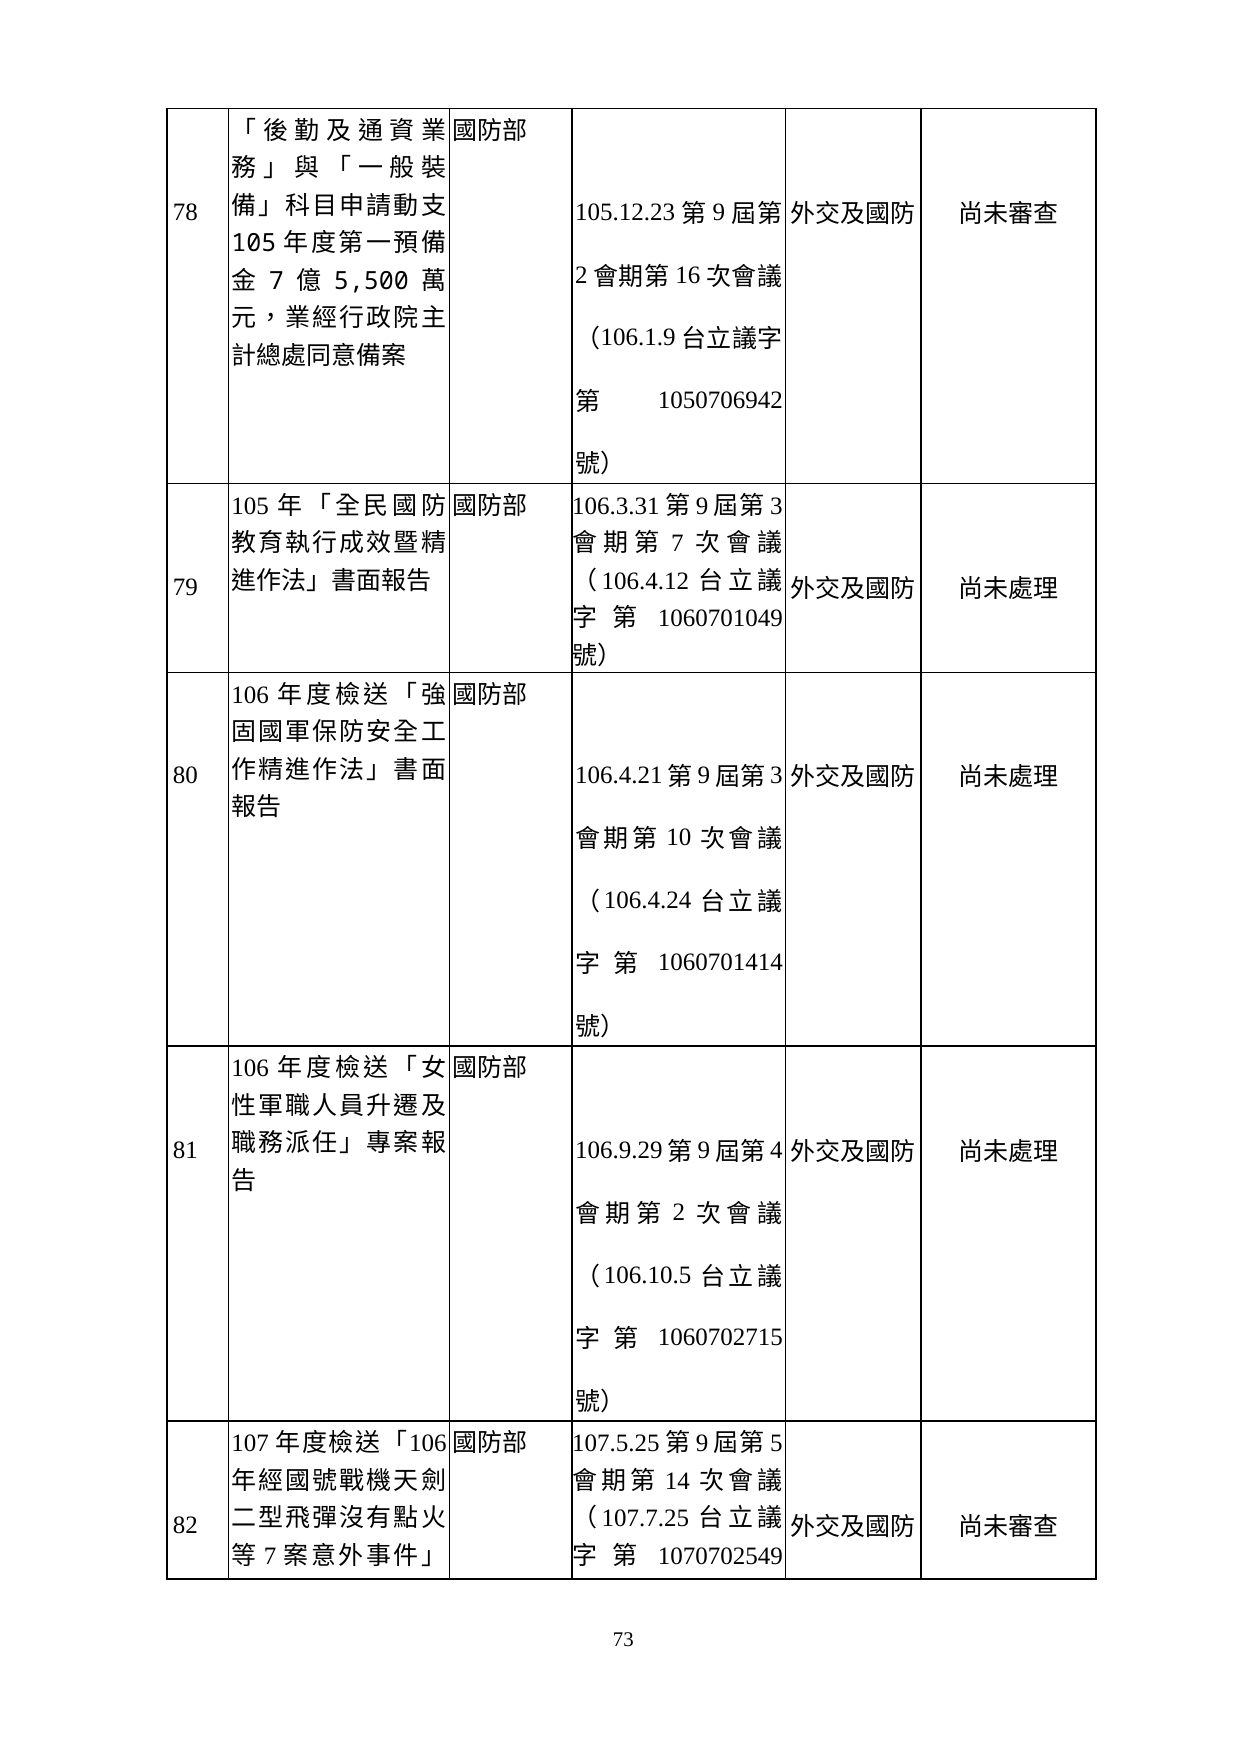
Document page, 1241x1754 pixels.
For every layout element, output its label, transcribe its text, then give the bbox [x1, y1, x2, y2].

table_cell 106.3.31第9屆第3會期第7次會議（106.4.12台立議字第1060701049號） [573, 484, 785, 672]
table_cell 外交及國防 [786, 484, 920, 672]
table_cell [168, 1422, 228, 1578]
table_cell 尚未處理 [922, 484, 1095, 672]
table_cell 尚未處理 [922, 673, 1095, 1045]
table_cell [168, 1047, 228, 1420]
table_cell 國防部 [450, 673, 571, 1045]
table_cell 外交及國防 [786, 1422, 920, 1578]
table_cell 國防部 [450, 484, 571, 672]
table_cell [168, 673, 228, 1045]
table_cell 「後勤及通資業務」與「一般裝備」科目申請動支105年度第一預備金7億5,500萬元，業經行政院主計總處同意備案 [229, 109, 449, 483]
table_cell 國防部 [450, 109, 571, 483]
table_cell 107年度檢送「106年經國號戰機天劍二型飛彈沒有點火等7案意外事件」 [229, 1422, 449, 1578]
table_cell 106年度檢送「女性軍職人員升遷及職務派任」專案報告 [229, 1047, 449, 1420]
table_cell [168, 484, 228, 672]
table_cell 107.5.25第9屆第5會期第14次會議（107.7.25台立議字第1070702549 [573, 1422, 785, 1578]
table_cell 尚未審查 [922, 109, 1095, 483]
table_cell 105.12.23第9屆第2會期第16次會議（106.1.9台立議字第1050706942號） [573, 109, 785, 483]
table_cell 外交及國防 [786, 109, 920, 483]
table_cell 106.9.29第9屆第4會期第2次會議（106.10.5台立議字第1060702715號） [573, 1047, 785, 1420]
table_cell 106年度檢送「強固國軍保防安全工作精進作法」書面報告 [229, 673, 449, 1045]
table_cell 105年「全民國防教育執行成效暨精進作法」書面報告 [229, 484, 449, 672]
table_cell 國防部 [450, 1422, 571, 1578]
table_cell 外交及國防 [786, 673, 920, 1045]
table_cell 尚未審查 [922, 1422, 1095, 1578]
table_cell 尚未處理 [922, 1047, 1095, 1420]
table_cell 外交及國防 [786, 1047, 920, 1420]
table_cell 國防部 [450, 1047, 571, 1420]
table_cell [168, 109, 228, 483]
table_cell 106.4.21第9屆第3會期第10次會議（106.4.24台立議字第1060701414號） [573, 673, 785, 1045]
